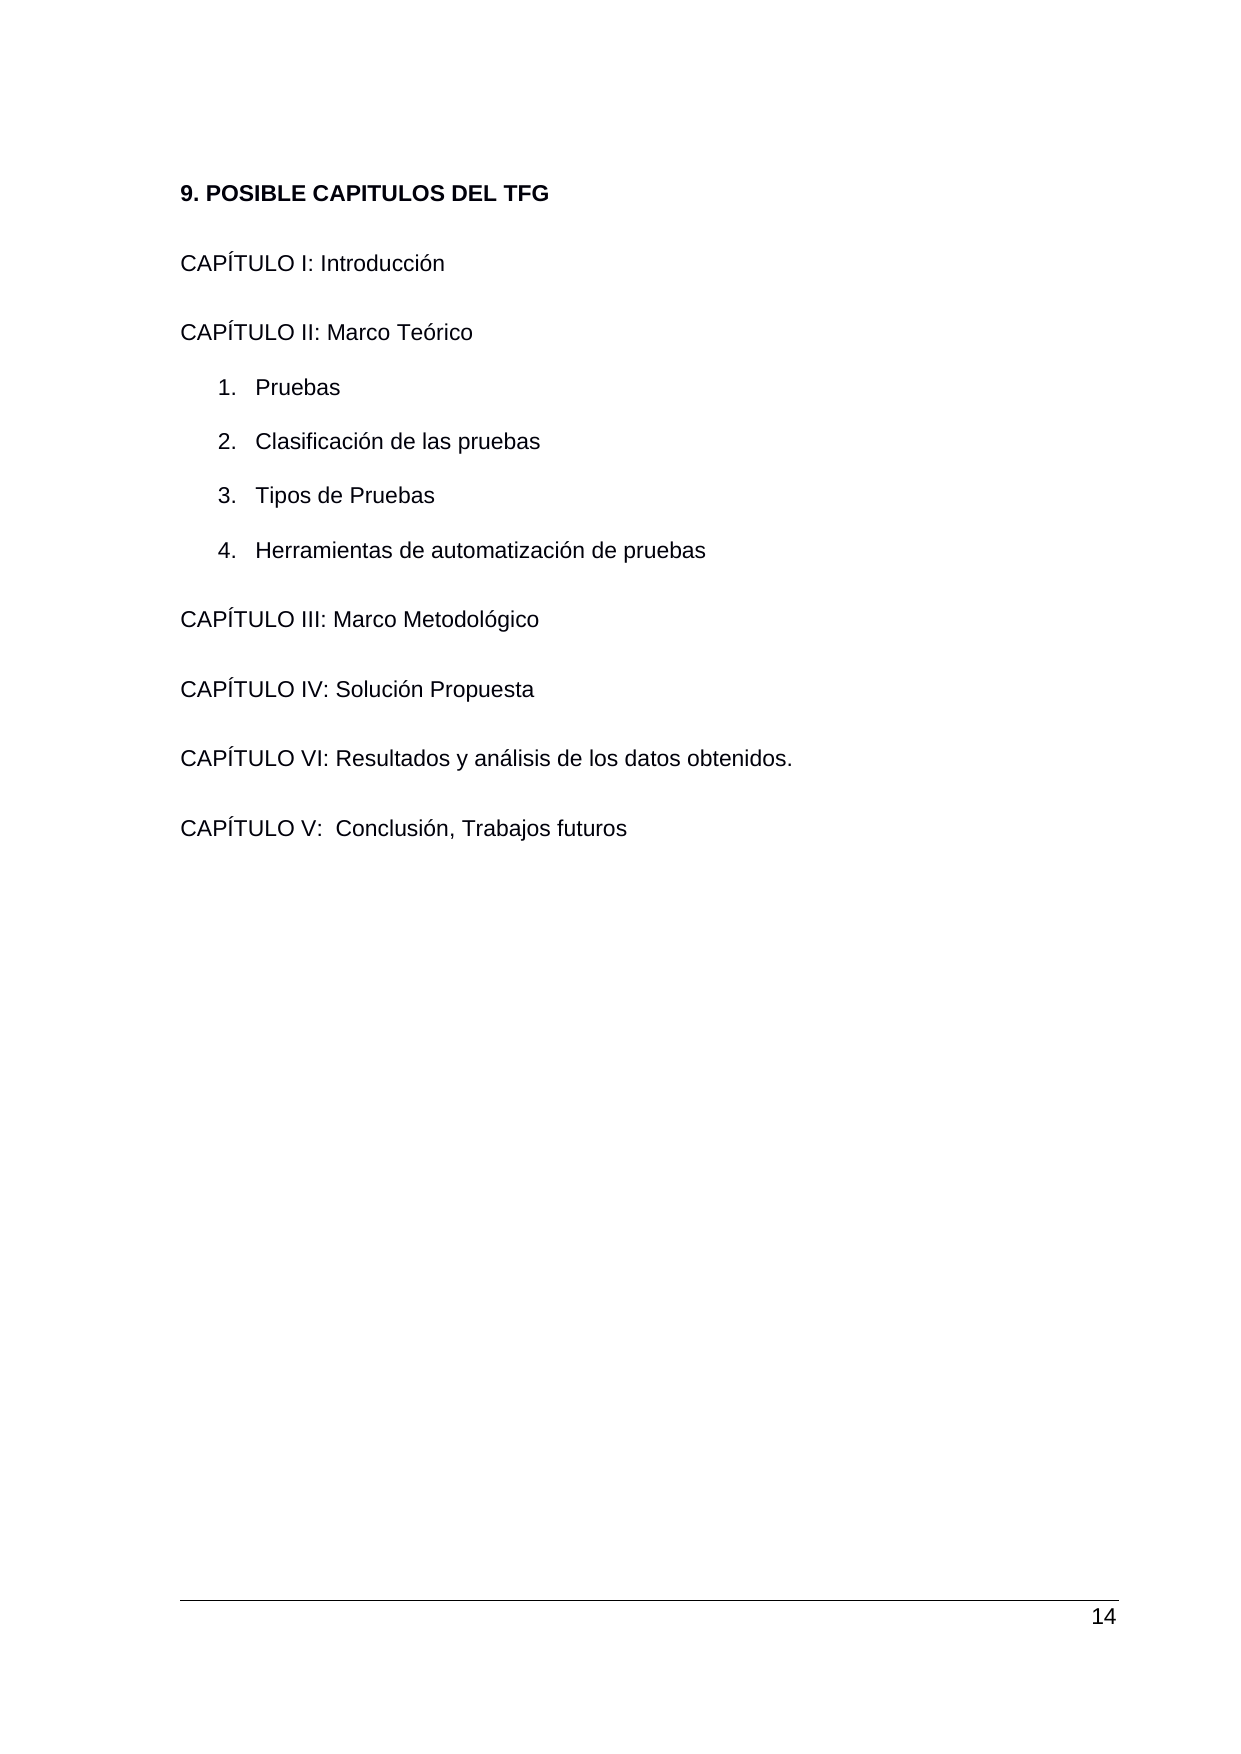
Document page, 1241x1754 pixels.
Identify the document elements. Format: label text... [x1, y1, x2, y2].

text CAPÍTULO III: Marco Metodológico [180, 606, 1119, 633]
list Pruebas [218, 373, 1119, 400]
text CAPÍTULO VI: Resultados y análisis de los datos obtenidos. [180, 745, 1119, 772]
text CAPÍTULO II: Marco Teórico [180, 319, 1119, 345]
text CAPÍTULO V: Conclusión, Trabajos futuros [180, 815, 1119, 841]
list Tipos de Pruebas [218, 482, 1119, 509]
text CAPÍTULO IV: Solución Propuesta [180, 676, 1119, 702]
list Herramientas de automatización de pruebas [218, 537, 1119, 563]
list Clasificación de las pruebas [218, 428, 1119, 454]
text CAPÍTULO I: Introducción [180, 249, 1119, 276]
title 9. POSIBLE CAPITULOS DEL TFG [180, 180, 1119, 206]
